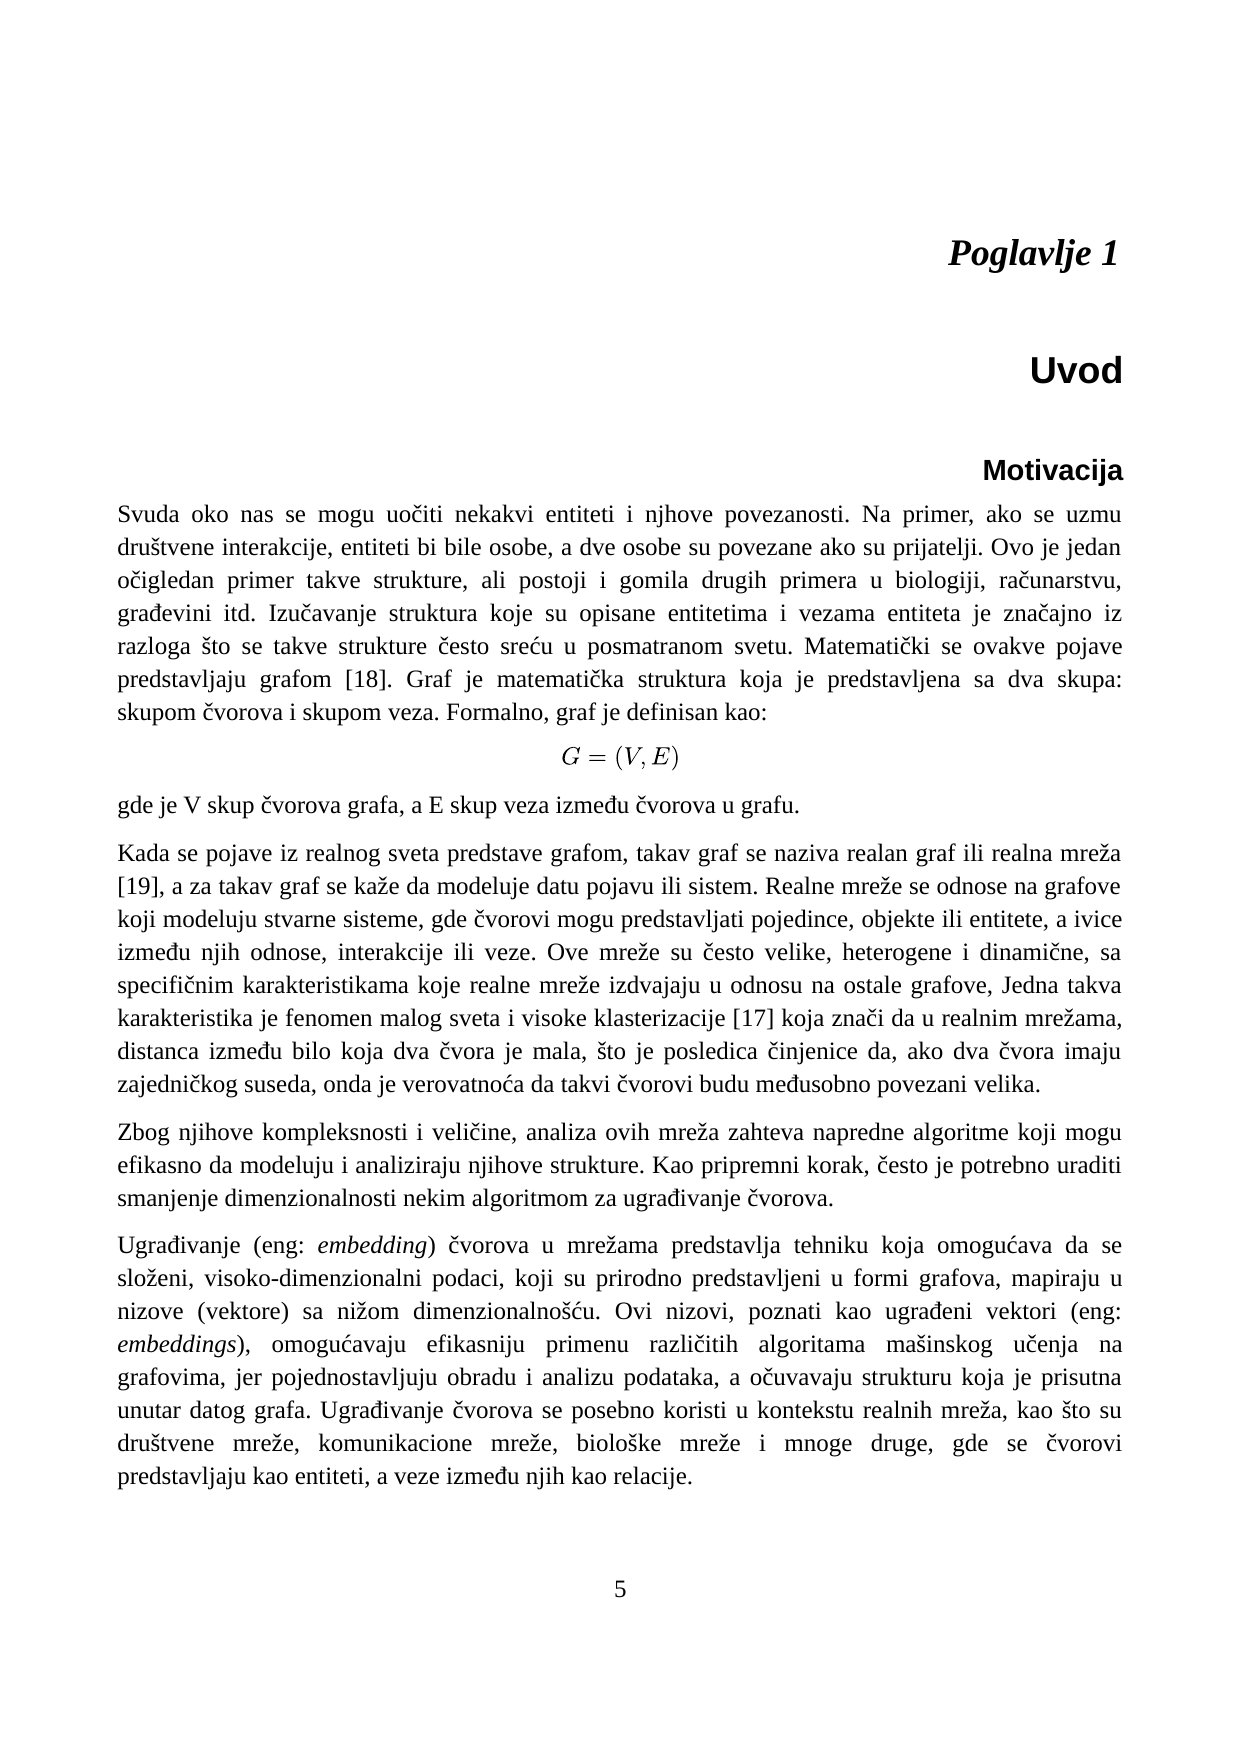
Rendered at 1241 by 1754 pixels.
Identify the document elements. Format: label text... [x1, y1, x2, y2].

text Zbog njihove kompleksnosti i veličine, analiza ovih mreža zahteva napredne algoritme koji mogu efikasno da modeluju i analiziraju njihove strukture. Kao pripremni korak, često je potrebno uraditi smanjenje dimenzionalnosti nekim algoritmom za ugrađivanje čvorova. [117, 1117, 1123, 1211]
text gde je V skup čvorova grafa, a E skup veza između čvorova u grafu. [117, 790, 1123, 819]
subtitle Uvod [117, 305, 1123, 391]
subtitle Motivacija [117, 453, 1123, 487]
text Ugrađivanje (eng: embedding) čvorova u mrežama predstavlja tehniku koja omogućava da se složeni, visoko-dimenzionalni podaci, koji su prirodno predstavljeni u formi grafova, mapiraju u nizove (vektore) sa nižom dimenzionalnošću. Ovi nizovi, poznati kao ugrađeni vektori (eng: embeddings), omogućavaju efikasniju primenu različitih algoritama mašinskog učenja na grafovima, jer pojednostavljuju obradu i analizu podataka, a očuvavaju strukturu koja je prisutna unutar datog grafa. Ugrađivanje čvorova se posebno koristi u kontekstu realnih mreža, kao što su društvene mreže, komunikacione mreže, biološke mreže i mnoge druge, gde se čvorovi predstavljaju kao entiteti, a veze između njih kao relacije. [117, 1230, 1123, 1490]
text Kada se pojave iz realnog sveta predstave grafom, takav graf se naziva realan graf ili realna mreža [19], a za takav graf se kaže da modeluje datu pojavu ili sistem. Realne mreže se odnose na grafove koji modeluju stvarne sisteme, gde čvorovi mogu predstavljati pojedince, objekte ili entitete, a ivice između njih odnose, interakcije ili veze. Ove mreže su često velike, heterogene i dinamične, sa specifičnim karakteristikama koje realne mreže izdvajaju u odnosu na ostale grafove, Jedna takva karakteristika je fenomen malog sveta i visoke klasterizacije [17] koja znači da u realnim mrežama, distanca između bilo koja dva čvora je mala, što je posledica činjenice da, ako dva čvora imaju zajedničkog suseda, onda je verovatnoća da takvi čvorovi budu međusobno povezani velika. [117, 838, 1123, 1098]
text Svuda oko nas se mogu uočiti nekakvi entiteti i njhove povezanosti. Na primer, ako se uzmu društvene interakcije, entiteti bi bile osobe, a dve osobe su povezane ako su prijatelji. Ovo je jedan očigledan primer takve strukture, ali postoji i gomila drugih primera u biologiji, računarstvu, građevini itd. Izučavanje struktura koje su opisane entitetima i vezama entiteta je značajno iz razloga što se takve strukture često sreću u posmatranom svetu. Matematički se ovakve pojave predstavljaju grafom [18]. Graf je matematička struktura koja je predstavljena sa dva skupa: skupom čvorova i skupom veza. Formalno, graf je definisan kao: [117, 499, 1123, 726]
text Poglavlje 1 [117, 231, 1123, 274]
